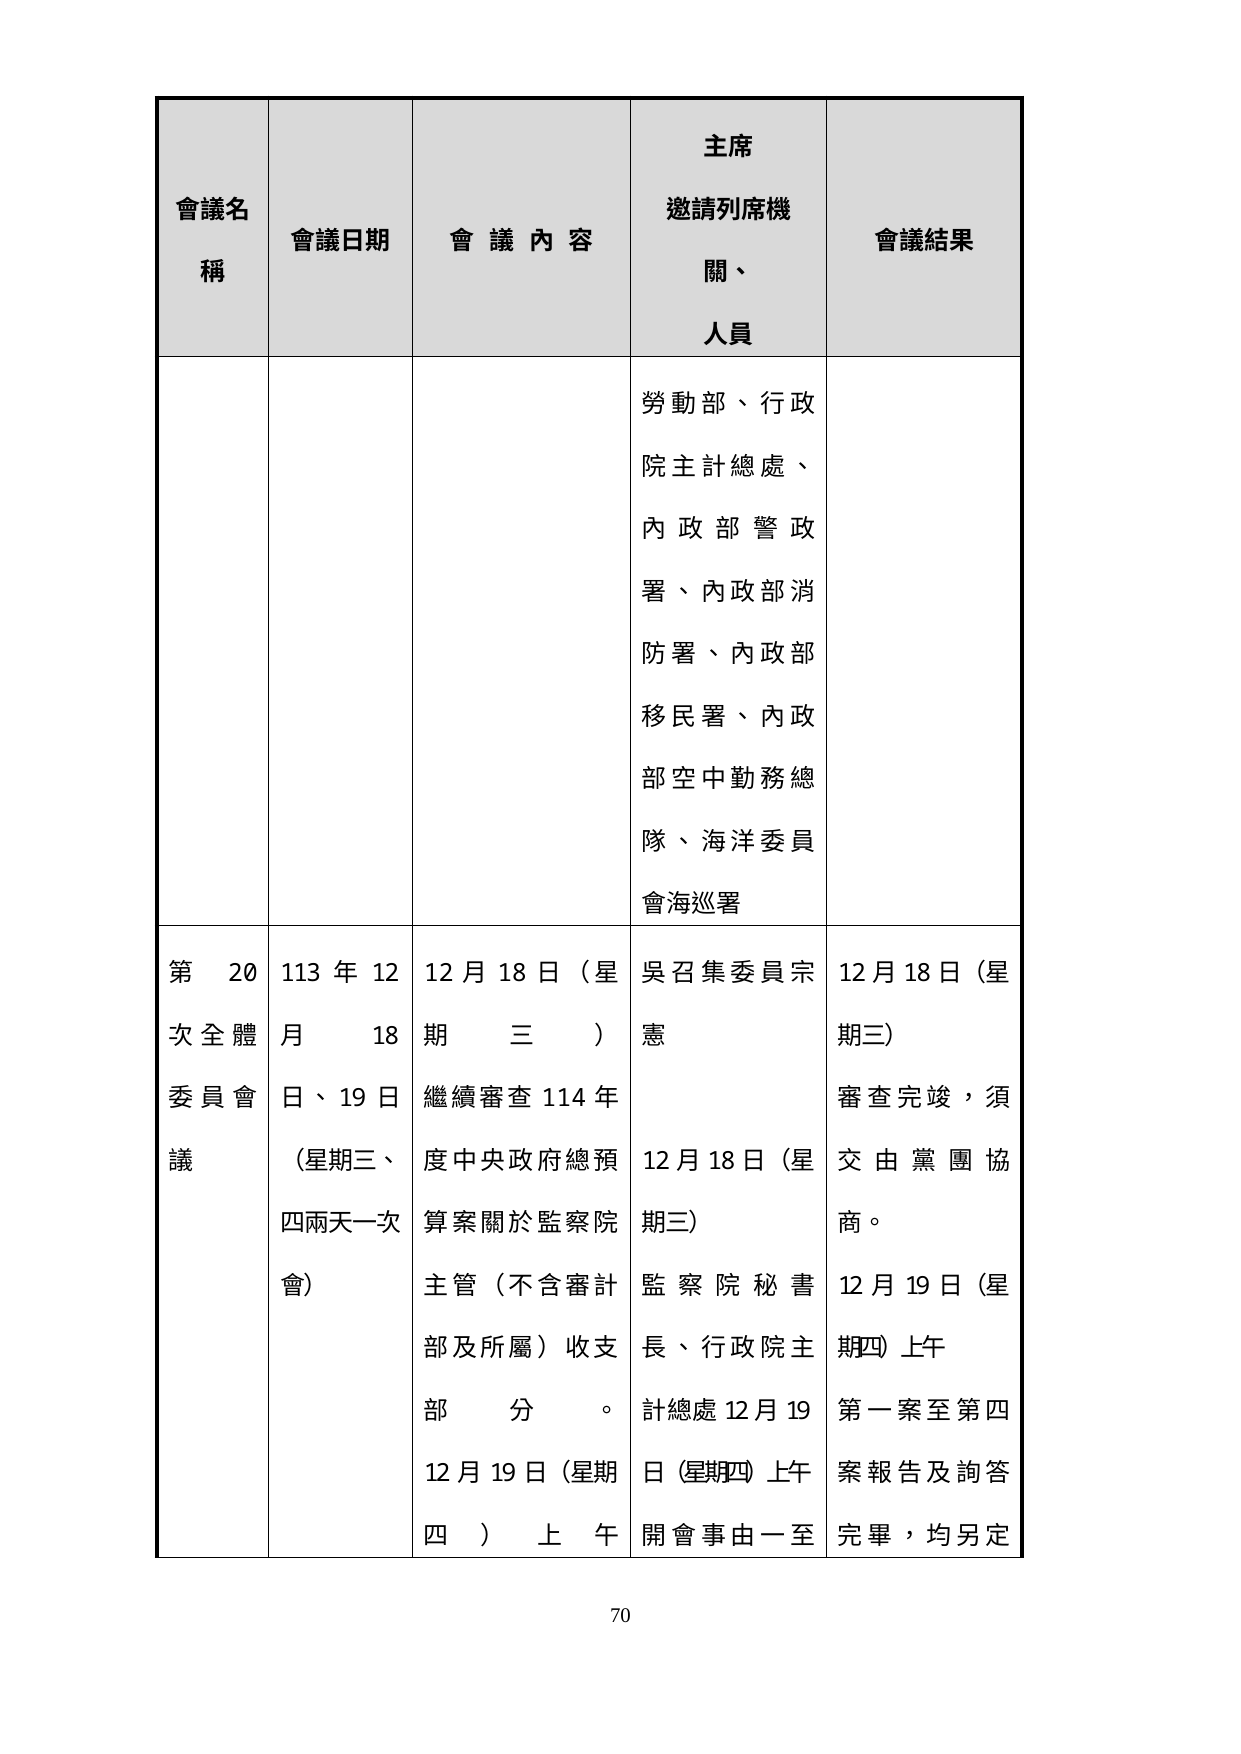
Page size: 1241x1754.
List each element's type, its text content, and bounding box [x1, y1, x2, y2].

table_cell 勞動部、行政院主計總處、內政部警政署、內政部消防署、內政部移民署、內政部空中勤務總隊、海洋委員會海巡署 [631, 357, 826, 925]
table_header 會議內容 [413, 100, 630, 356]
table_cell 第20次全體委員會議 [159, 926, 268, 1557]
table_cell 113年12月18日、19日（星期三、四兩天一次會） [269, 926, 412, 1557]
table_cell 12月18日（星期三） 繼續審查114年度中央政府總預算案關於監察院主管（不含審計部及所屬）收支部分。 12月19日（星期四）上午 [413, 926, 630, 1557]
table_cell 12月18日（星期三） 審查完竣，須交由黨團協商。 12月19日（星期四）上午 第一案至第四案報告及詢答完畢，均另定 [827, 926, 1020, 1557]
table_header 會議名稱 [159, 100, 268, 356]
table_cell [159, 357, 268, 925]
table_cell 吳召集委員宗憲 12月18日（星期三） 監察院秘書長、行政院主計總處12月19日（星期四）上午開會事由一至 [631, 926, 826, 1557]
table_header 主席 邀請列席機關、 人員 [631, 100, 826, 356]
table_header 會議日期 [269, 100, 412, 356]
table_header 會議結果 [827, 100, 1020, 356]
table_cell [413, 357, 630, 925]
table_cell [269, 357, 412, 925]
table_cell [827, 357, 1020, 925]
